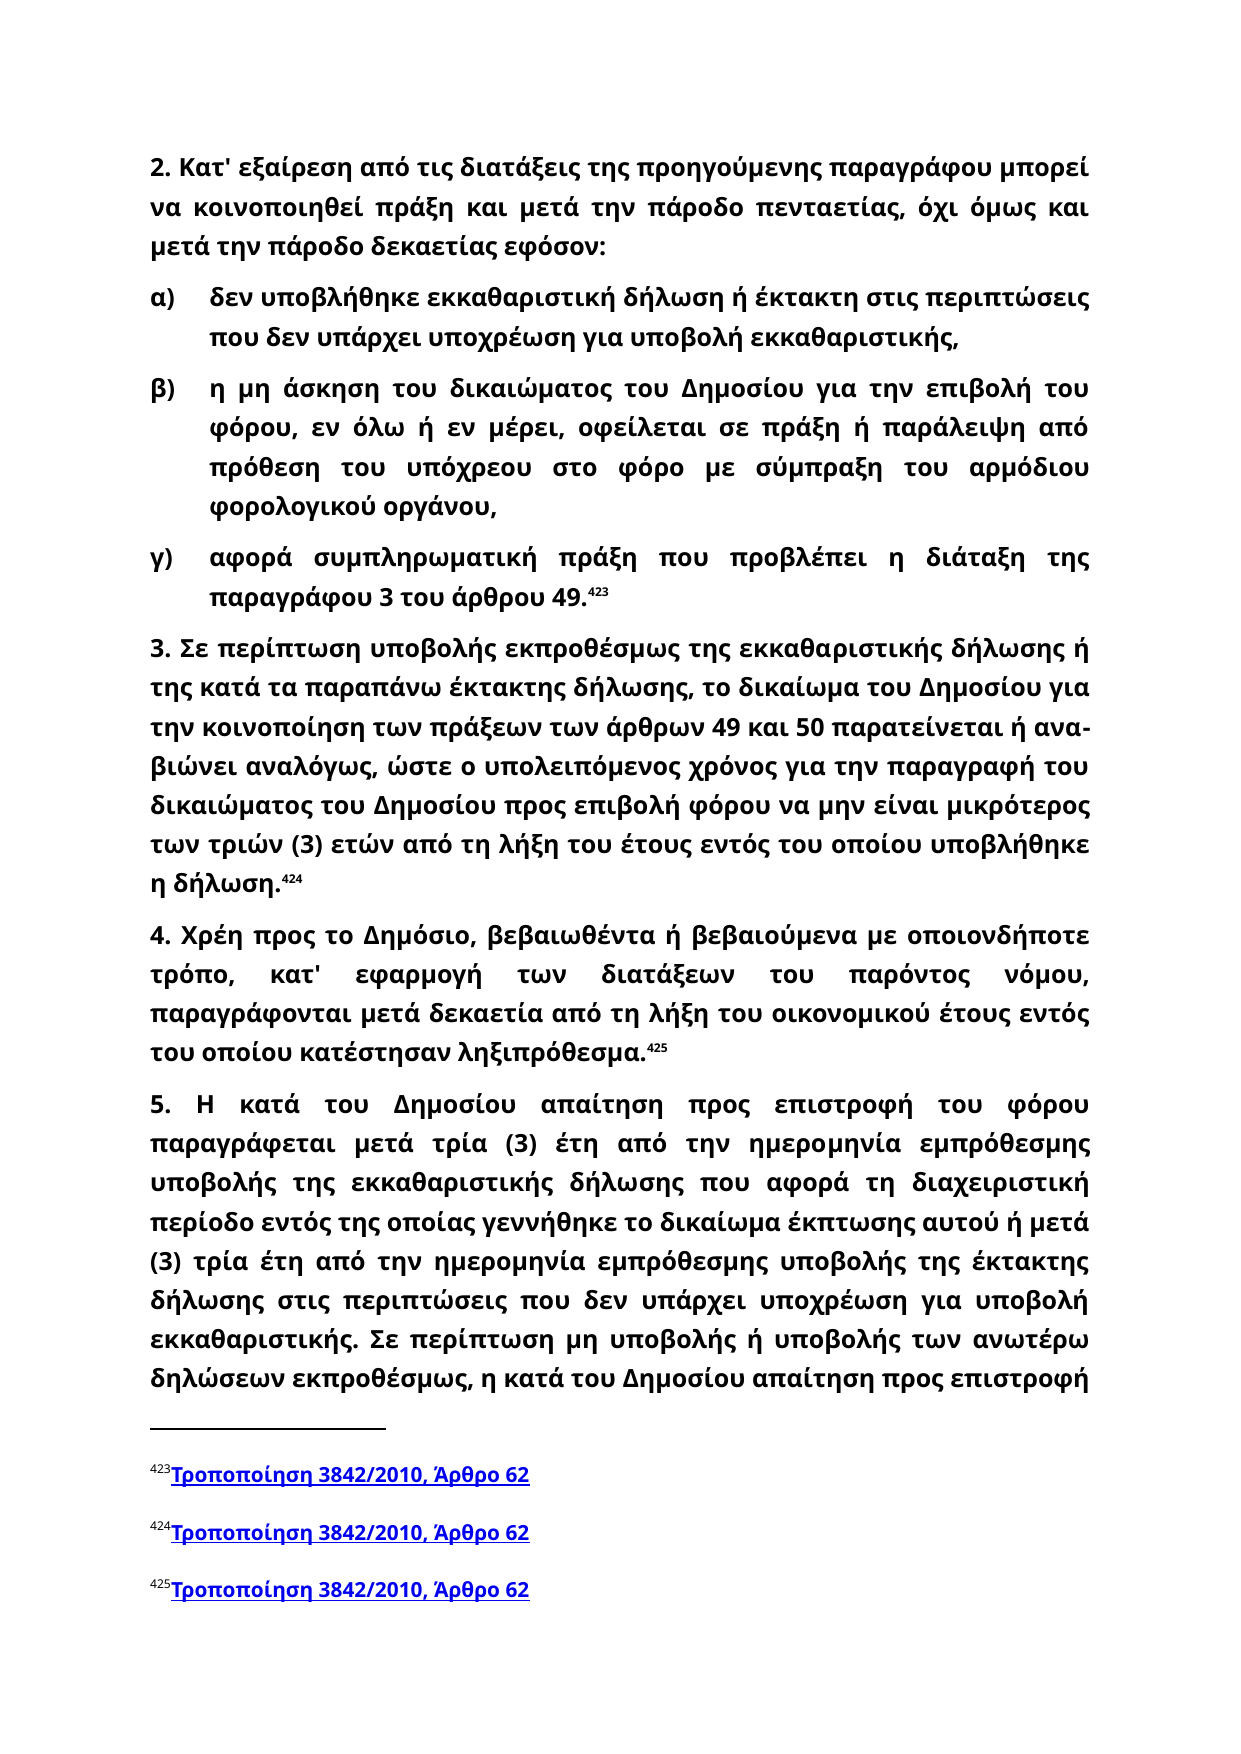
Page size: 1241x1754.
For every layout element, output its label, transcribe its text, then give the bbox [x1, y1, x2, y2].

text Τροποποίηση 3842/2010, Άρθρο 62 [150, 1460, 1090, 1489]
text 2. Κατ' εξαίρεση από τις διατάξεις της προηγούμενης παραγράφου μπορεί να κοινοποιηθεί πράξη και μετά την πάροδο πενταετίας, όχι όμως και μετά την πάροδο δεκα­ετίας εφόσον: [150, 150, 1090, 262]
list γ) αφορά συμπληρωματική πράξη που προβλέπει η διάταξη της παραγράφου 3 του άρθρου 49. [150, 540, 1090, 613]
text Τροποποίηση 3842/2010, Άρθρο 62 [150, 1576, 1090, 1604]
text Τροποποίηση 3842/2010, Άρθρο 62 [150, 1518, 1090, 1546]
text 5. Η κατά του Δημοσίου απαίτηση προς επιστροφή του φόρου παραγράφεται μετά τρία (3) έτη από την ημερο­μηνία εμπρόθεσμης υποβολής της εκκαθαριστικής δήλω­σης που αφορά τη διαχειριστική περίοδο εντός της οποί­ας γεννήθηκε το δικαίωμα έκπτωσης αυτού ή μετά (3) τρία έτη από την ημερομηνία εμπρόθεσμης υποβολής της έκτακτης δήλωσης στις περιπτώσεις που δεν υπάρχει υποχρέωση για υποβολή εκκαθαριστικής. Σε περί­πτωση μη υποβολής ή υποβολής των ανωτέρω δηλώσεων εκπροθέσμως, η κατά του Δημοσίου απαίτηση προς επιστροφή [150, 1087, 1090, 1395]
list β) η μη άσκηση του δικαιώματος του Δημοσίου για την επιβολή του φόρου, εν όλω ή εν μέρει, οφείλεται σε πράξη ή παράλειψη από πρόθεση του υπόχρεου στο φό­ρο με σύμπραξη του αρμόδιου φορολογικού οργάνου, [150, 371, 1090, 522]
list α) δεν υποβλήθηκε εκκαθαριστική δήλωση ή έκτακτη στις περιπτώσεις που δεν υπάρχει υποχρέωση για υπο­βολή εκκαθαριστικής, [150, 280, 1090, 353]
text 4. Χρέη προς το Δημόσιο, βεβαιωθέντα ή βεβαιούμενα με οποιονδήποτε τρόπο, κατ' εφαρμογή των διατάξεων του παρόντος νόμου, παραγράφονται μετά δεκαετία από τη λήξη του οικονομικού έτους εντός του οποίου κατέ­στησαν ληξιπρόθεσμα. [150, 917, 1090, 1069]
text 3. Σε περίπτωση υποβολής εκπροθέσμως της εκκαθα­ριστικής δήλωσης ή της κατά τα παραπάνω έκτακτης δή­λωσης, το δικαίωμα του Δημοσίου για την κοινοποίηση των πράξεων των άρθρων 49 και 50 παρατείνεται ή ανα­βιώνει αναλόγως, ώστε ο υπολειπόμενος χρόνος για την παραγραφή του δικαιώματος του Δημοσίου προς επιβο­λή φόρου να μην είναι μικρότερος των τριών (3) ετών α­πό τη λήξη του έτους εντός του οποίου υποβλήθηκε η δήλωση. [150, 631, 1090, 900]
